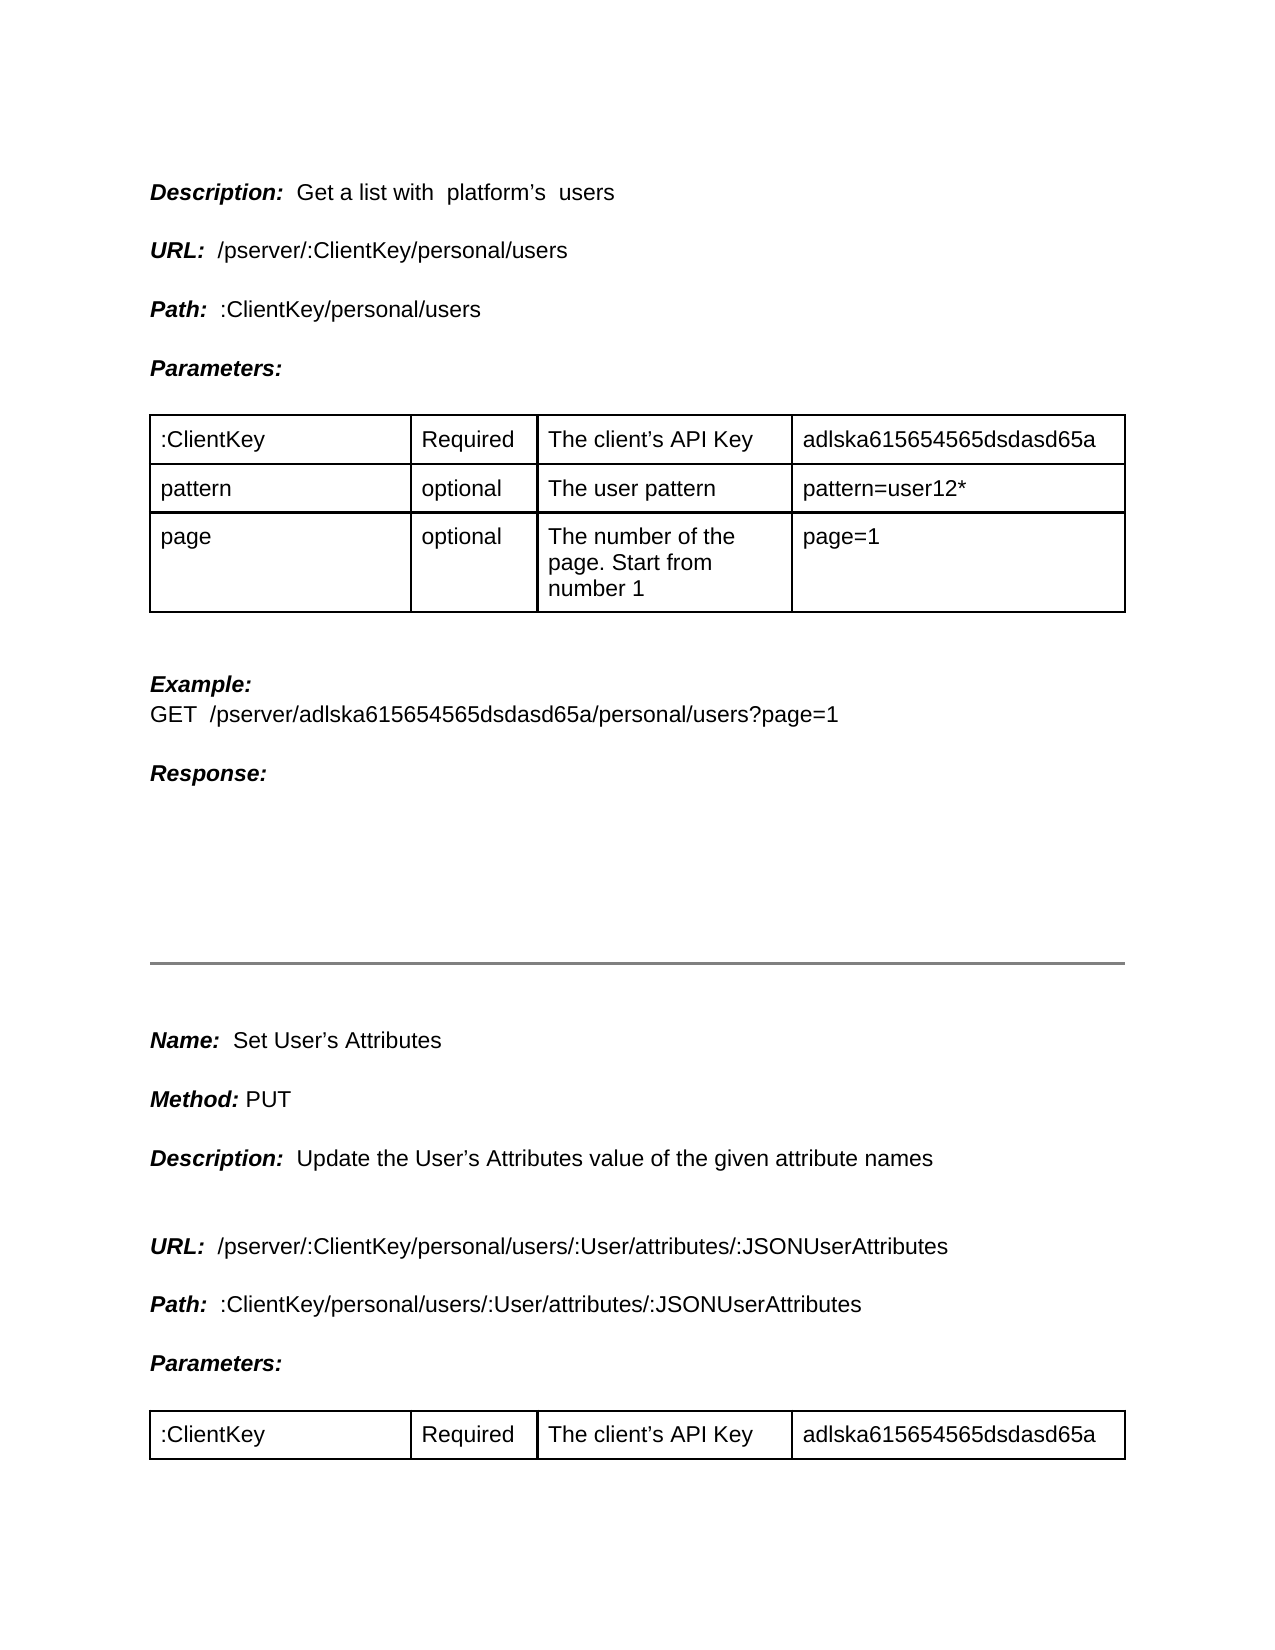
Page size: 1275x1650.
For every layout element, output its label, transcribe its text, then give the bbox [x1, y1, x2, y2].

text Example: [150, 672, 1125, 698]
table_cell optional [412, 465, 536, 511]
text Response: [150, 760, 1125, 786]
table_header :ClientKey [151, 416, 410, 463]
table_header :ClientKey [151, 1412, 410, 1458]
text GET /pserver/adlska615654565dsdasd65a/personal/users?page=1 [150, 701, 1125, 727]
table_header The client’s API Key [539, 416, 791, 463]
text Path: :ClientKey/personal/users/:User/attributes/:JSONUserAttributes [150, 1292, 1125, 1318]
table_cell page=1 [793, 514, 1124, 611]
table_header Required [412, 416, 536, 463]
table_header Required [412, 1412, 536, 1458]
text Description: Get a list with platform’s users [150, 179, 1125, 205]
table_header adlska615654565dsdasd65a [793, 416, 1124, 463]
text Name: Set User’s Attributes [150, 1028, 1125, 1053]
table_header The client’s API Key [539, 1412, 791, 1458]
table_cell The number of the page. Start from number 1 [539, 514, 791, 611]
table_cell The user pattern [539, 465, 791, 511]
text Path: :ClientKey/personal/users [150, 297, 1125, 322]
text Method: PUT [150, 1086, 1125, 1112]
table_cell optional [412, 514, 536, 611]
text Parameters: [150, 1351, 1125, 1376]
text Parameters: [150, 356, 1125, 381]
table_header adlska615654565dsdasd65a [793, 1412, 1124, 1458]
text URL: /pserver/:ClientKey/personal/users/:User/attributes/:JSONUserAttributes [150, 1233, 1125, 1259]
text URL: /pserver/:ClientKey/personal/users [150, 238, 1125, 264]
table_cell pattern [151, 465, 410, 511]
table_cell pattern=user12* [793, 465, 1124, 511]
table_cell page [151, 514, 410, 611]
text Description: Update the User’s Attributes value of the given attribute names [150, 1145, 1125, 1171]
